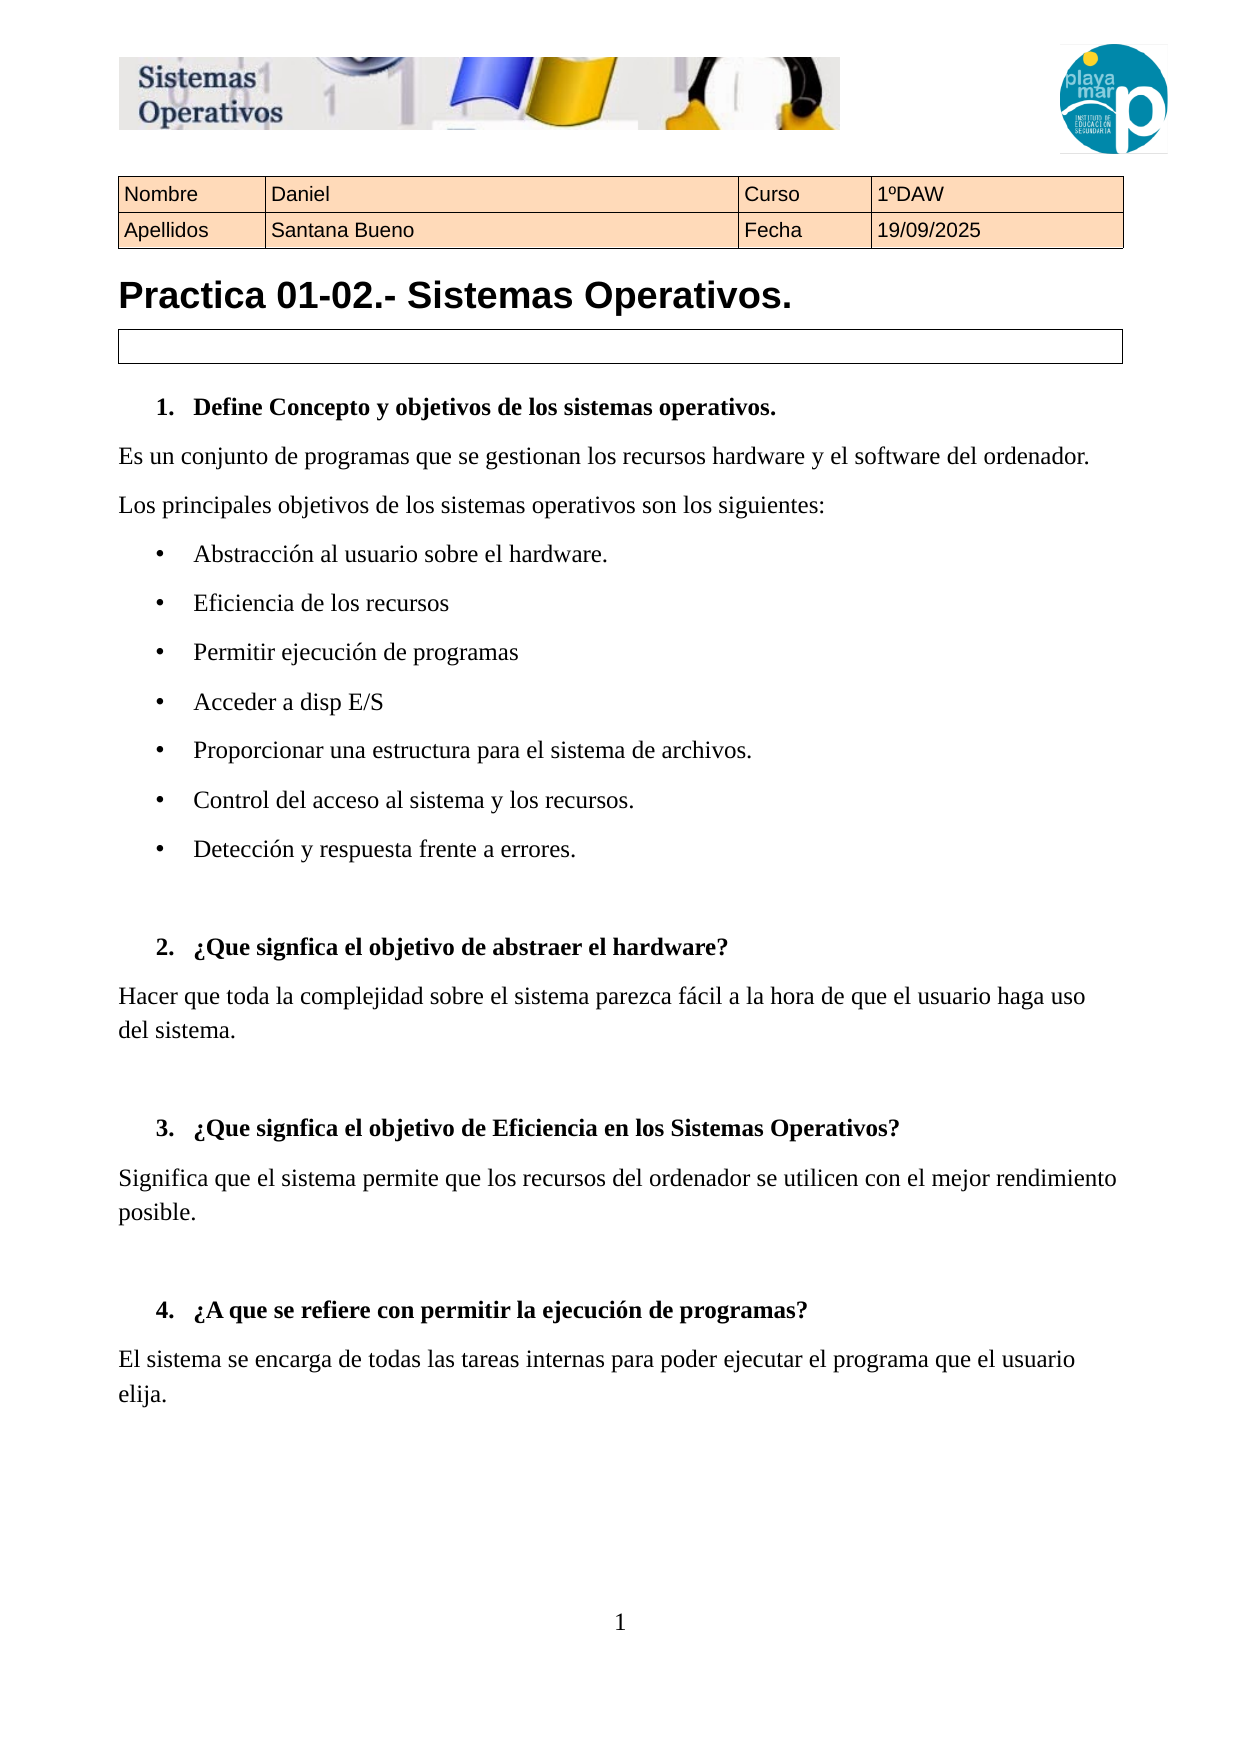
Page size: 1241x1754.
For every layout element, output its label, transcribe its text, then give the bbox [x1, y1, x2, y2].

picture [1100, 88, 1105, 97]
text Los principales objetivos de los sistemas operativos son los siguientes: [118, 490, 1122, 519]
table_cell Apellidos [119, 213, 265, 247]
table_header 1ºDAW [872, 177, 1123, 212]
text El sistema se encarga de todas las tareas internas para poder ejecutar el programa que el usuario elija. [118, 1344, 1122, 1407]
list Proporcionar una estructura para el sistema de archivos. [156, 736, 1122, 764]
list ¿Que signfica el objetivo de Eficiencia en los Sistemas Operativos? [156, 1113, 1122, 1142]
picture [1115, 87, 1168, 154]
table_cell Santana Bueno [266, 213, 738, 247]
picture [1108, 88, 1113, 97]
list ¿A que se refiere con permitir la ejecución de programas? [156, 1295, 1122, 1324]
list Abstracción al usuario sobre el hardware. [156, 539, 1122, 568]
list Control del acceso al sistema y los recursos. [156, 785, 1122, 813]
picture [1060, 44, 1104, 86]
picture [1124, 44, 1168, 85]
table_header Curso [739, 177, 871, 212]
text Es un conjunto de programas que se gestionan los recursos hardware y el software del ordenador. [118, 441, 1122, 470]
text Hacer que toda la complejidad sobre el sistema parezca fácil a la hora de que el usuario haga uso del sistema. [118, 981, 1122, 1044]
picture [1060, 101, 1113, 154]
list Permitir ejecución de programas [156, 637, 1122, 666]
picture [119, 57, 840, 130]
list ¿Que signfica el objetivo de abstraer el hardware? [156, 932, 1122, 961]
text Significa que el sistema permite que los recursos del ordenador se utilicen con el mejor rendimiento posible. [118, 1163, 1122, 1226]
table_cell Fecha [739, 213, 871, 247]
picture [1095, 75, 1103, 90]
list Eficiencia de los recursos [156, 588, 1122, 617]
table_header Daniel [266, 177, 738, 212]
list Detección y respuesta frente a errores. [156, 834, 1122, 862]
list Define Concepto y objetivos de los sistemas operativos. [156, 392, 1122, 421]
picture [1079, 88, 1093, 97]
table_cell 19/09/2025 [872, 213, 1123, 247]
table_header Nombre [119, 177, 265, 212]
subtitle Practica 01-02.- Sistemas Operativos. [118, 272, 1122, 316]
picture [1070, 75, 1075, 84]
list Acceder a disp E/S [156, 687, 1122, 715]
